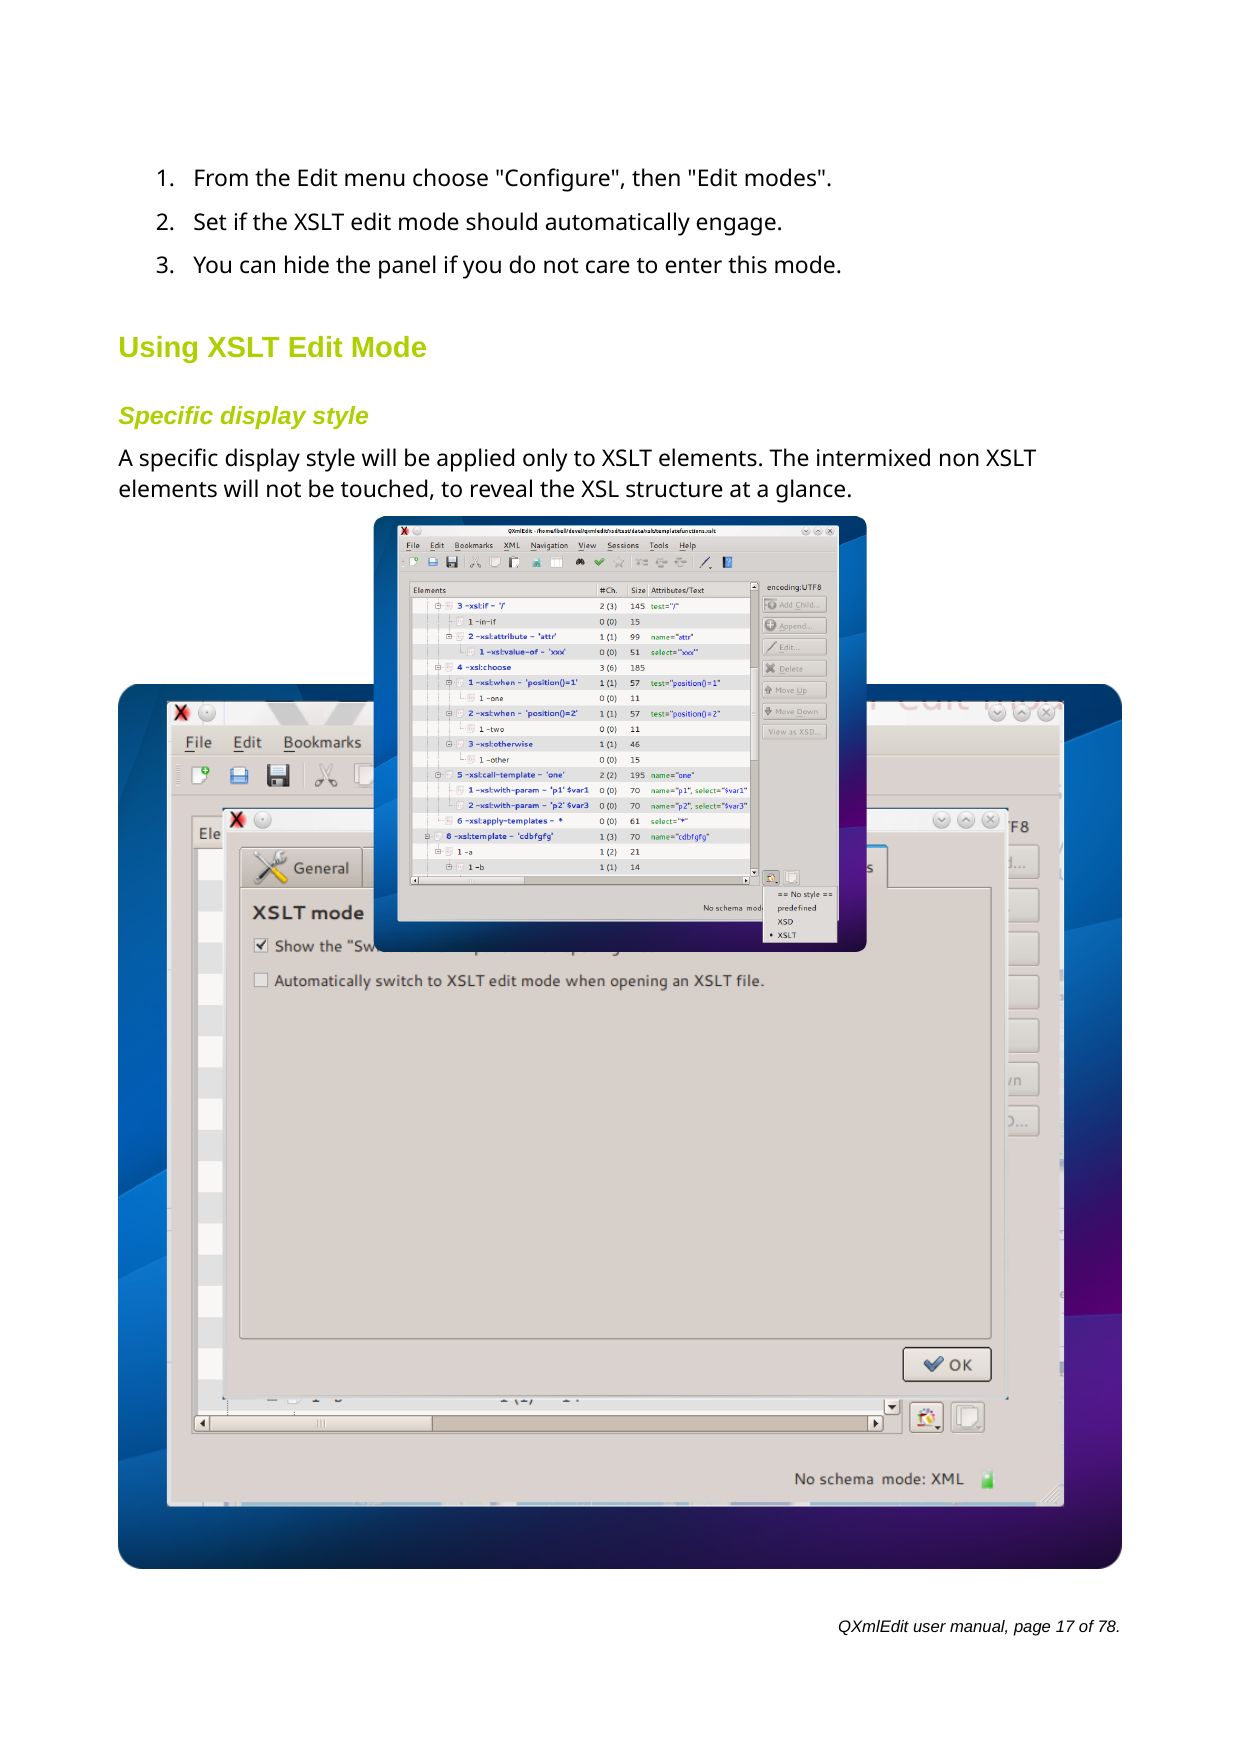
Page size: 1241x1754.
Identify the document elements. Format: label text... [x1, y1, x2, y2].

list Set if the XSLT edit mode should automatically engage. [156, 206, 1122, 237]
text A specific display style will be applied only to XSLT elements. The intermixed non XSLT elements will not be touched, to reveal the XSL structure at a glance. [118, 442, 1122, 504]
picture [118, 516, 1122, 1569]
subtitle Specific display style [118, 401, 1122, 429]
list You can hide the panel if you do not care to enter this mode. [156, 249, 1122, 281]
subtitle Using XSLT Edit Mode [118, 330, 1122, 363]
list From the Edit menu choose "Configure", then "Edit modes". [156, 162, 1122, 193]
